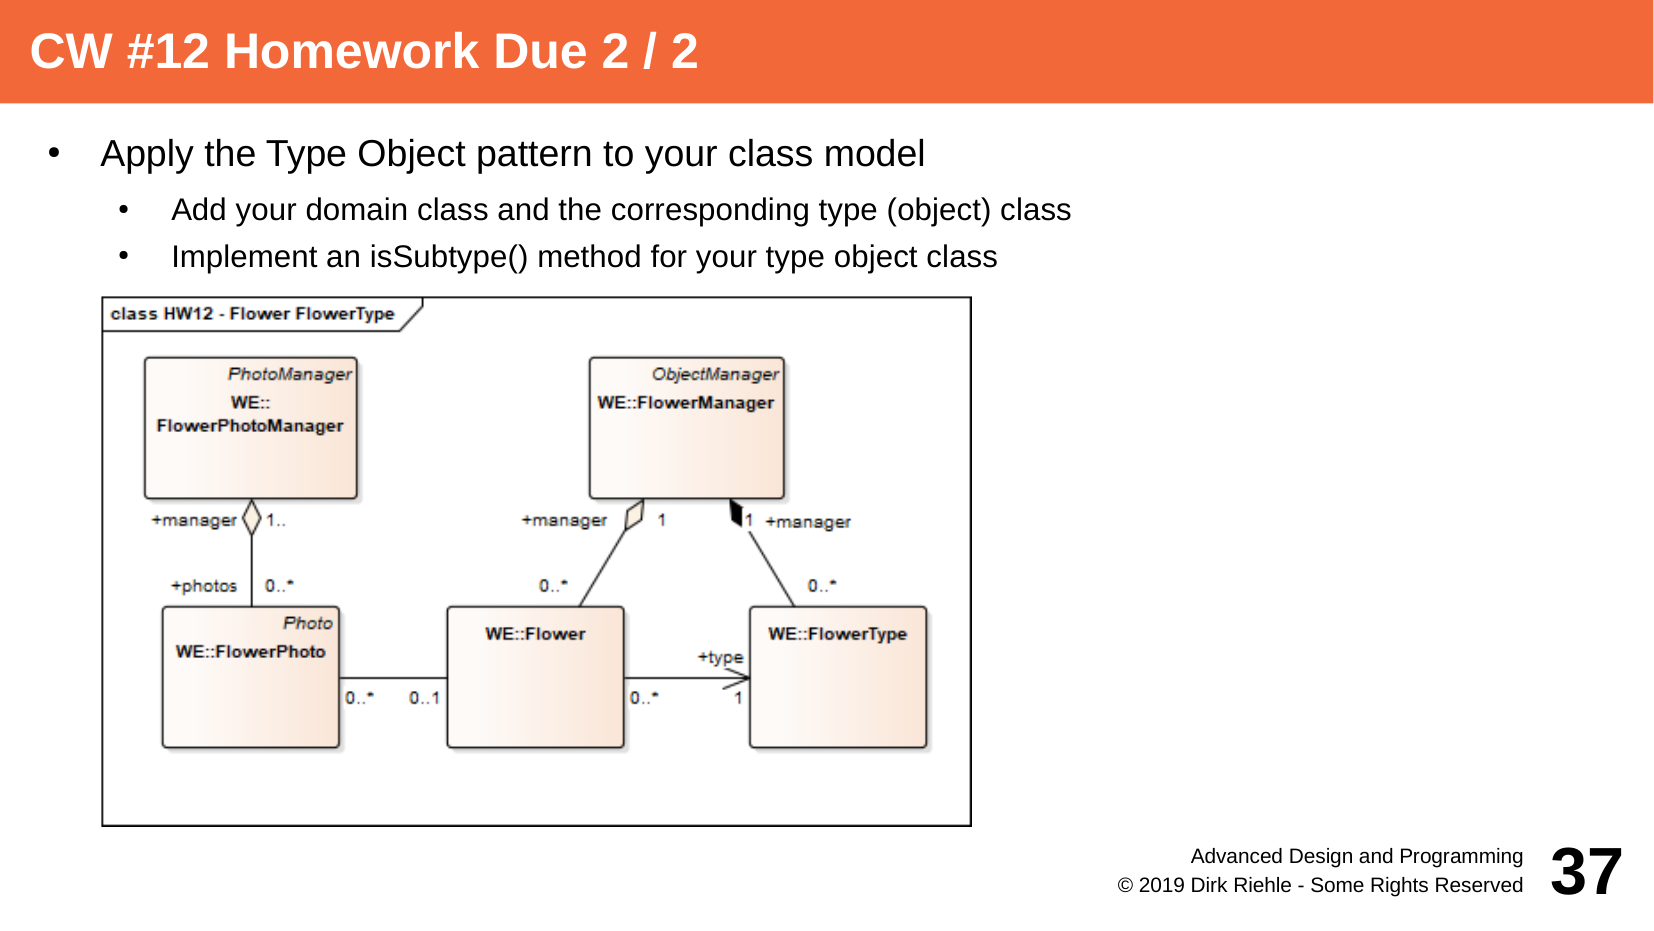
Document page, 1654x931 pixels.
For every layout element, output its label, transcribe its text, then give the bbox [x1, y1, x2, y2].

list Apply the Type Object pattern to your class model Add your domain class and the corresponding type (object) class Implement an isSubtype() method for your type object class [29, 132, 1625, 813]
picture [100, 295, 972, 827]
title CW #12 Homework Due 2 / 2 [0, 0, 1654, 104]
